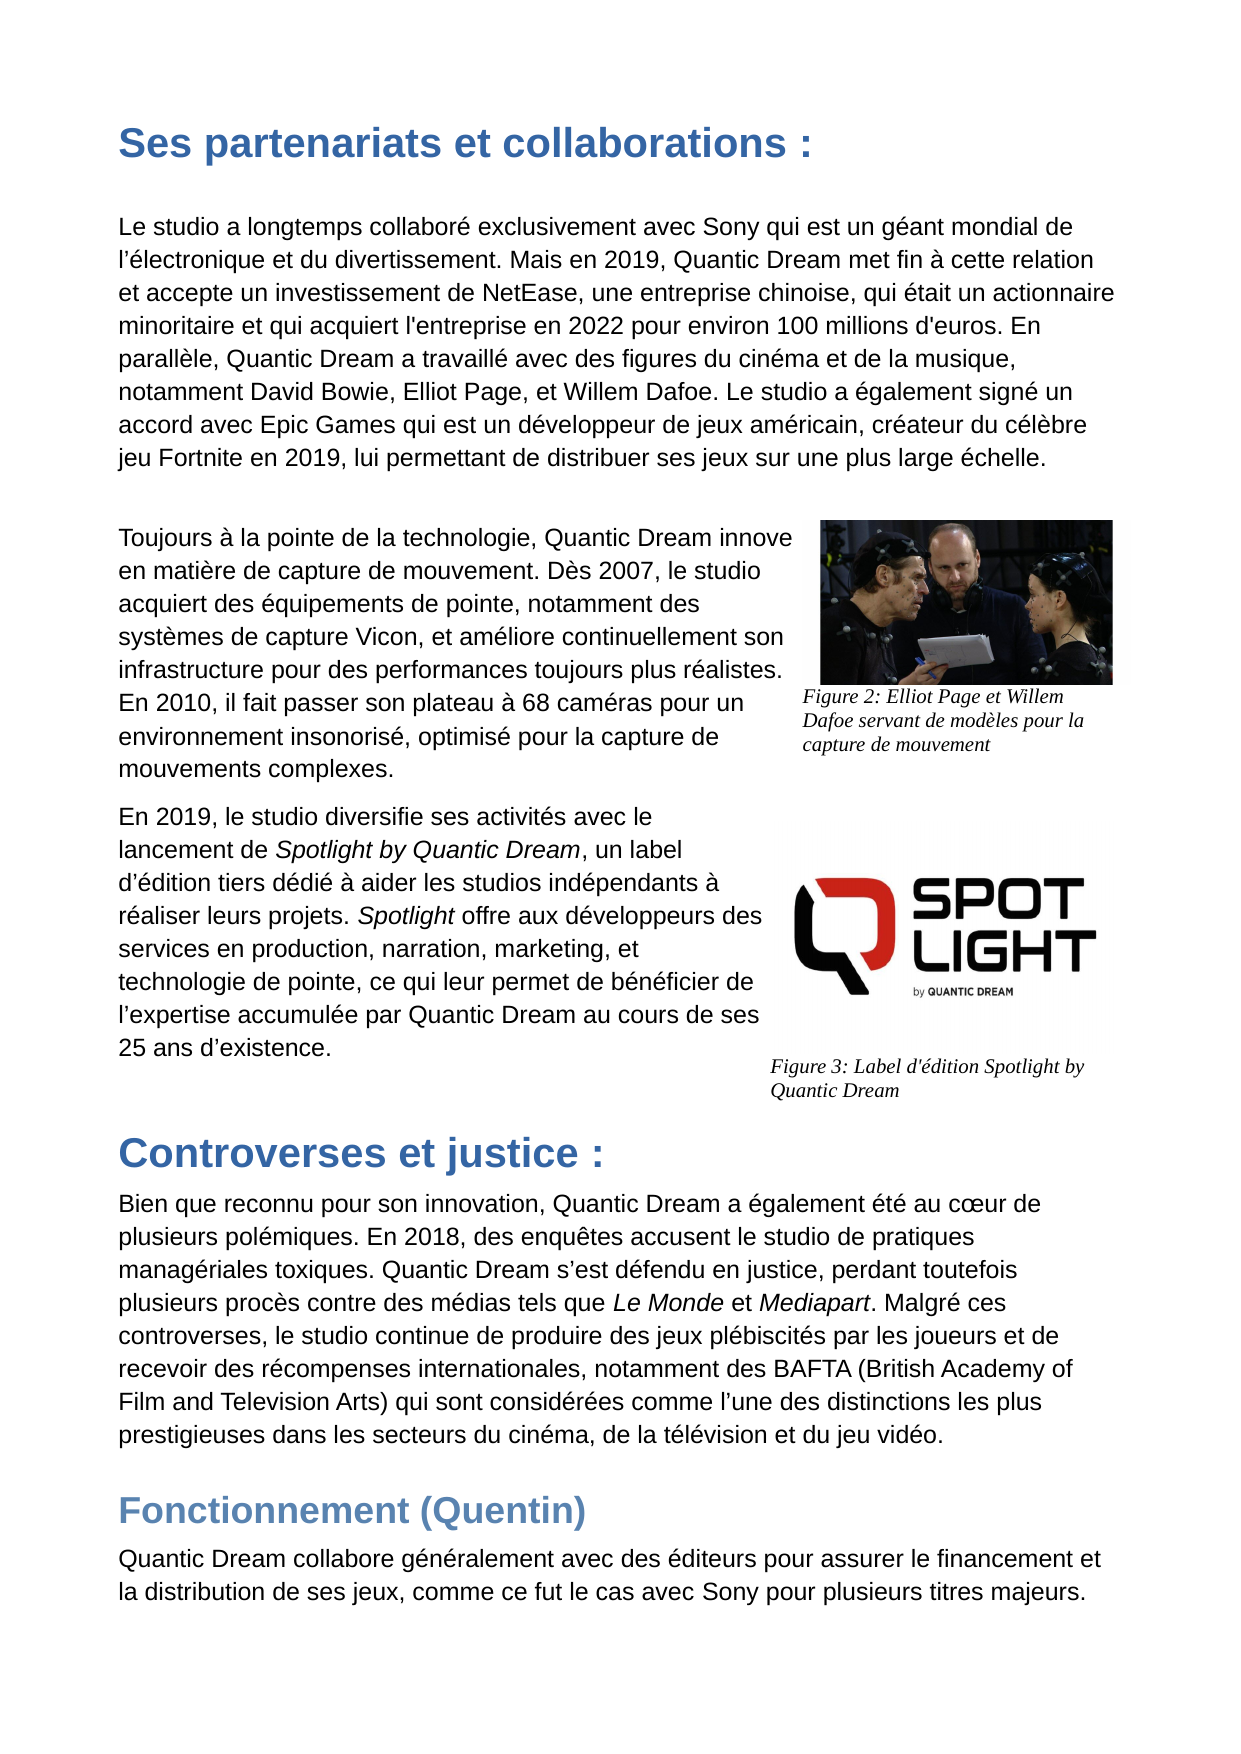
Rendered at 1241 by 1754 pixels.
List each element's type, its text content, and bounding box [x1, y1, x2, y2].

text Bien que reconnu pour son innovation, Quantic Dream a également été au cœur de plusieurs polémiques. En 2018, des enquêtes accusent le studio de pratiques managériales toxiques. Quantic Dream s’est défendu en justice, perdant toutefois plusieurs procès contre des médias tels que Le Monde et Mediapart. Malgré ces controverses, le studio continue de produire des jeux plébiscités par les joueurs et de recevoir des récompenses internationales, notamment des BAFTA (British Academy of Film and Television Arts) qui sont considérées comme l’une des distinctions les plus prestigieuses dans les secteurs du cinéma, de la télévision et du jeu vidéo. [118, 1189, 1122, 1449]
subtitle Fonctionnement (Quentin) [118, 1488, 1122, 1532]
text Le studio a longtemps collaboré exclusivement avec Sony qui est un géant mondial de l’électronique et du divertissement. Mais en 2019, Quantic Dream met fin à cette relation et accepte un investissement de NetEase, une entreprise chinoise, qui était un actionnaire minoritaire et qui acquiert l'entreprise en 2022 pour environ 100 millions d'euros. En parallèle, Quantic Dream a travaillé avec des figures du cinéma et de la musique, notamment David Bowie, Elliot Page, et Willem Dafoe. Le studio a également signé un accord avec Epic Games qui est un développeur de jeux américain, créateur du célèbre jeu Fortnite en 2019, lui permettant de distribuer ses jeux sur une plus large échelle. [118, 178, 1122, 471]
text Toujours à la pointe de la technologie, Quantic Dream innove en matière de capture de mouvement. Dès 2007, le studio acquiert des équipements de pointe, notamment des systèmes de capture Vicon, et améliore continuellement son infrastructure pour des performances toujours plus réalistes. En 2010, il fait passer son plateau à 68 caméras pour un environnement insonorisé, optimisé pour la capture de mouvements complexes. [118, 490, 1122, 798]
picture [802, 520, 1131, 685]
picture [770, 821, 1114, 1054]
text Quantic Dream collabore généralement avec des éditeurs pour assurer le financement et la distribution de ses jeux, comme ce fut le cas avec Sony pour plusieurs titres majeurs. [118, 1544, 1122, 1606]
text Figure 3: Label d'édition Spotlight by Quantic Dream [770, 1054, 1113, 1102]
subtitle Ses partenariats et collaborations : [118, 118, 1122, 166]
subtitle Controverses et justice : [118, 1128, 1122, 1176]
text Figure 2: Elliot Page et Willem Dafoe servant de modèles pour la capture de mouvement [802, 685, 1109, 756]
text En 2019, le studio diversifie ses activités avec le lancement de Spotlight by Quantic Dream, un label d’édition tiers dédié à aider les studios indépendants à réaliser leurs projets. Spotlight offre aux développeurs des services en production, narration, marketing, et technologie de pointe, ce qui leur permet de bénéficier de l’expertise accumulée par Quantic Dream au cours de ses 25 ans d’existence. [118, 802, 1122, 1095]
